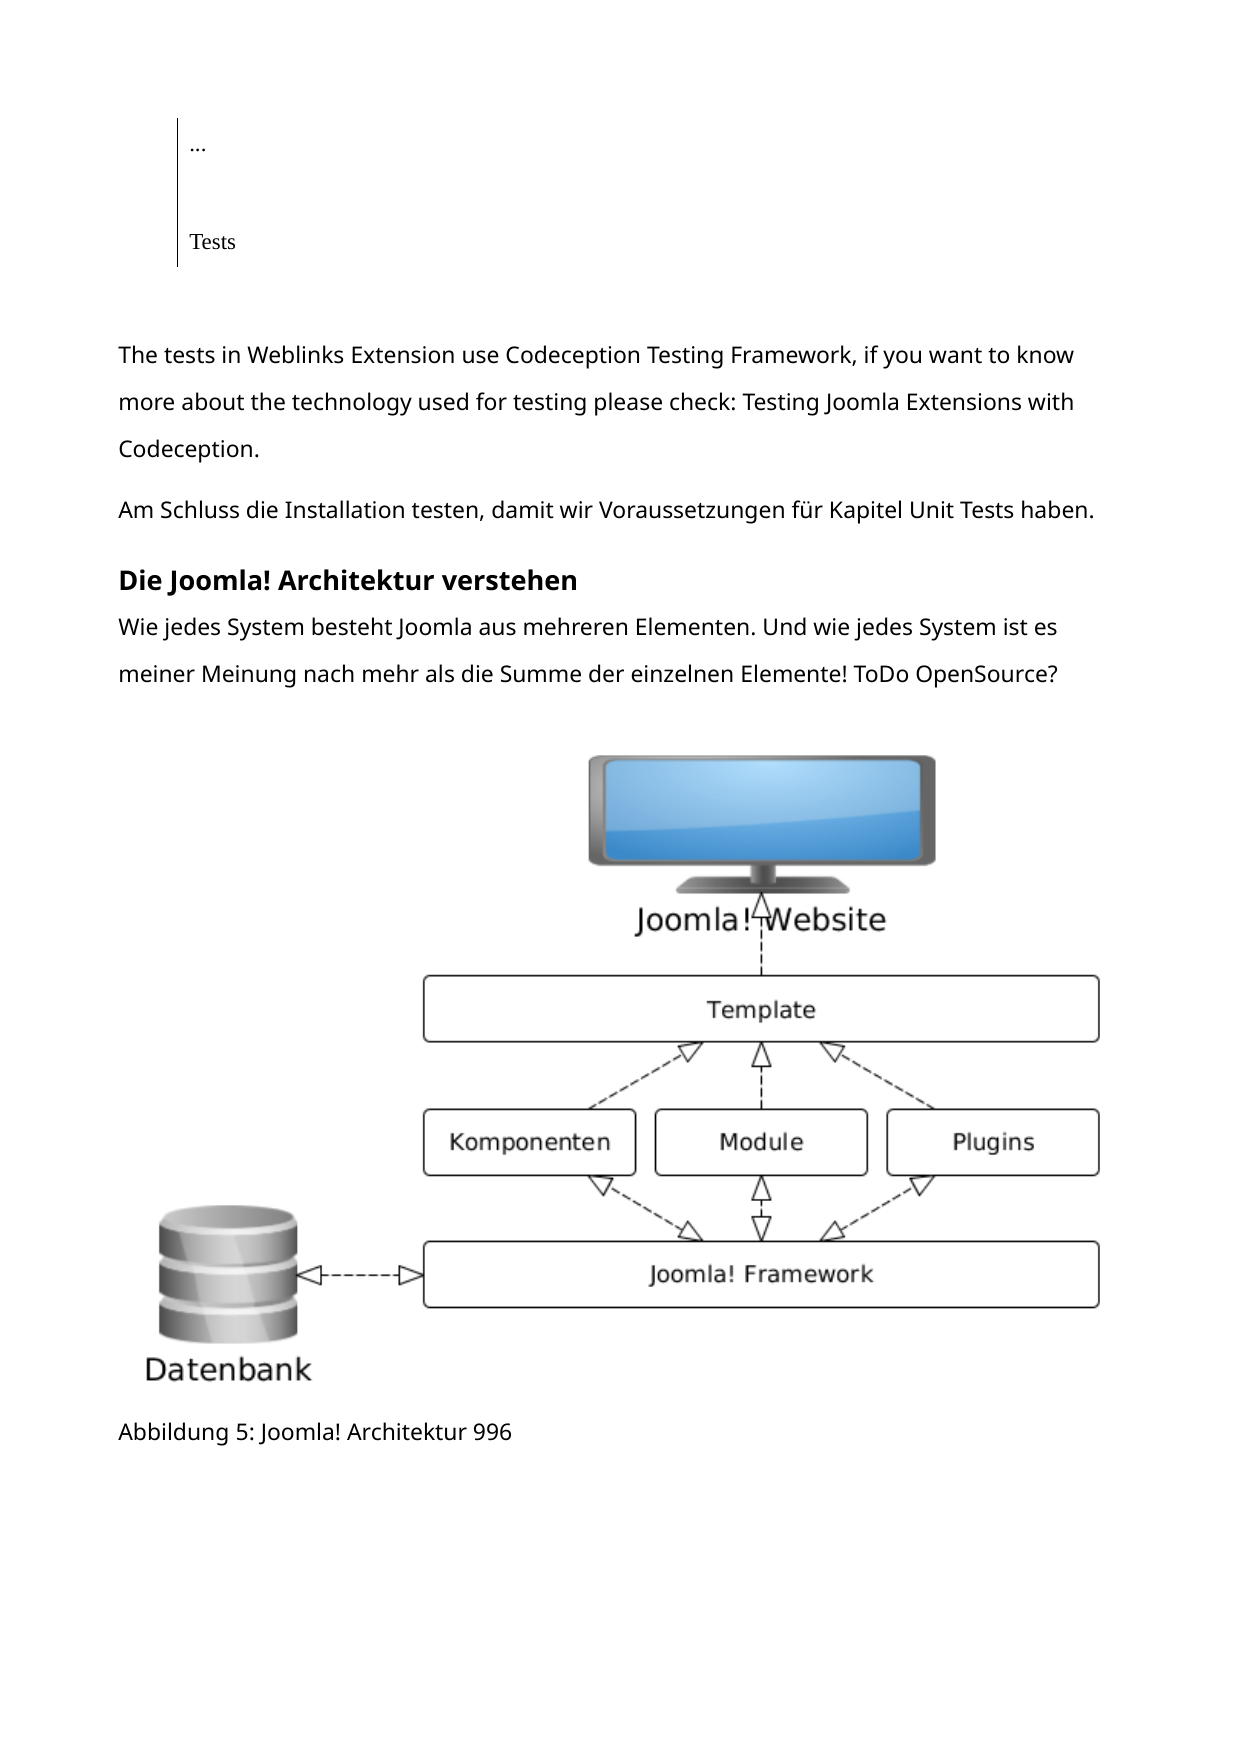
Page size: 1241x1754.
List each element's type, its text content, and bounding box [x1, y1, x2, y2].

text Wie jedes System besteht Joomla aus mehreren Elementen. Und wie jedes System ist es meiner Meinung nach mehr als die Summe der einzelnen Elemente! ToDo OpenSource? [118, 611, 1122, 689]
picture [118, 731, 1123, 1416]
subtitle Die Joomla! Architektur verstehen [118, 562, 1122, 598]
text Tests [178, 217, 1122, 267]
text Abbildung 5: Joomla! Architektur 996 [118, 1416, 1122, 1447]
text Am Schluss die Installation testen, damit wir Voraussetzungen für Kapitel Unit Tests haben. [118, 494, 1122, 525]
text ... [178, 118, 1122, 156]
text The tests in Weblinks Extension use Codeception Testing Framework, if you want to know more about the technology used for testing please check: Testing Joomla Extensions with Codeception. [118, 339, 1122, 464]
